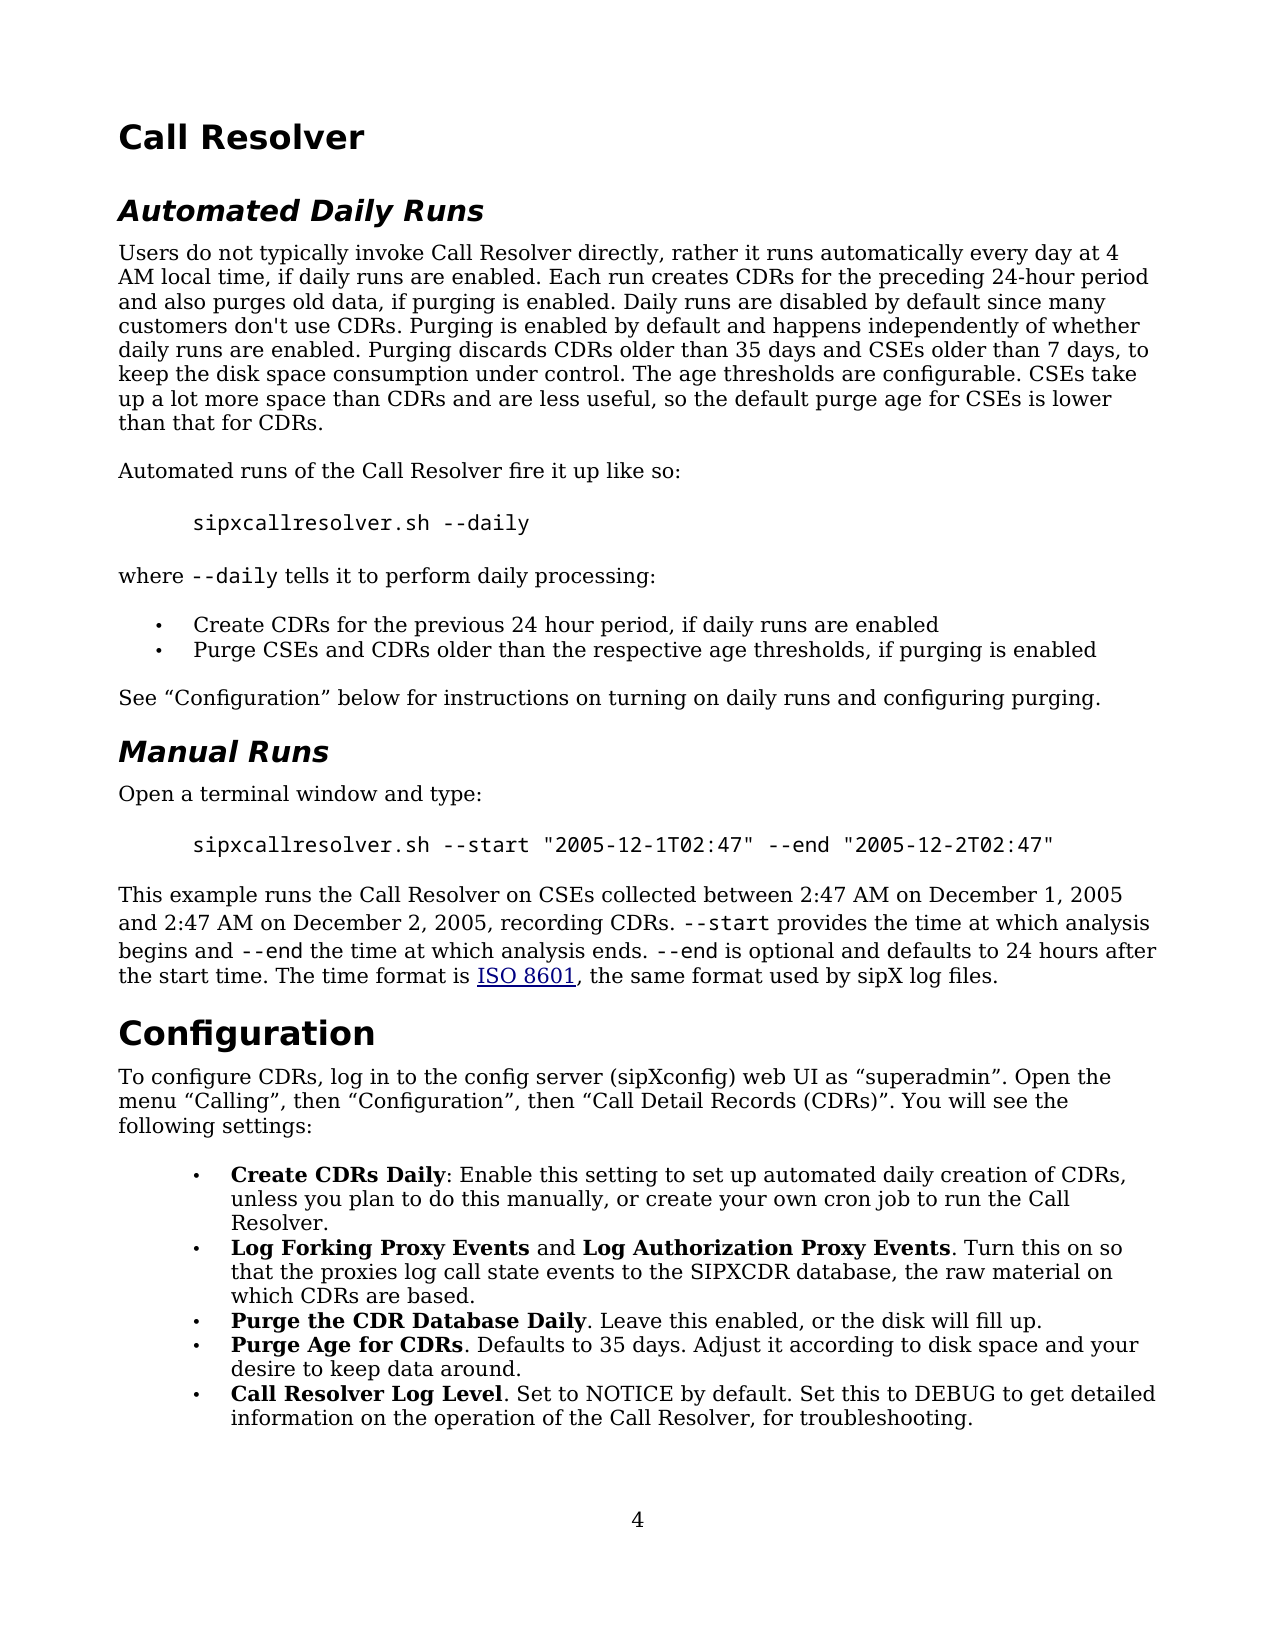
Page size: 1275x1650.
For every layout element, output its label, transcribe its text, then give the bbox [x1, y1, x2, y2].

text sipxcallresolver.sh --daily [192, 508, 1157, 537]
subtitle Manual Runs [118, 736, 1157, 769]
text where --daily tells it to perform daily processing: [118, 561, 1157, 589]
text To configure CDRs, log in to the config server (sipXconfig) web UI as “superadmin”. Open the menu “Calling”, then “Configuration”, then “Call Detail Records (CDRs)”. You will see the following settings: [118, 1065, 1157, 1138]
list Create CDRs for the previous 24 hour period, if daily runs are enabled [156, 613, 1157, 638]
list Purge CSEs and CDRs older than the respective age thresholds, if purging is enabled [156, 638, 1157, 662]
text Automated runs of the Call Resolver fire it up like so: [118, 459, 1157, 484]
list Log Forking Proxy Events and Log Authorization Proxy Events. Turn this on so that the proxies log call state events to the SIPXCDR database, the raw material on which CDRs are based. [193, 1235, 1157, 1308]
list Purge Age for CDRs. Defaults to 35 days. Adjust it according to disk space and your desire to keep data around. [193, 1333, 1157, 1382]
subtitle Automated Daily Runs [118, 195, 1157, 229]
text Users do not typically invoke Call Resolver directly, rather it runs automatically every day at 4 AM local time, if daily runs are enabled. Each run creates CDRs for the preceding 24-hour period and also purges old data, if purging is enabled. Daily runs are disabled by default since many customers don't use CDRs. Purging is enabled by default and happens independently of whether daily runs are enabled. Purging discards CDRs older than 35 days and CSEs older than 7 days, to keep the disk space consumption under control. The age thresholds are configurable. CSEs take up a lot more space than CDRs and are less useful, so the default purge age for CSEs is lower than that for CDRs. [118, 241, 1157, 435]
text See “Configuration” below for instructions on turning on daily runs and configuring purging. [118, 686, 1157, 711]
text This example runs the Call Resolver on CSEs collected between 2:47 AM on December 1, 2005 and 2:47 AM on December 2, 2005, recording CDRs. --start provides the time at which analysis begins and --end the time at which analysis ends. --end is optional and defaults to 24 hours after the start time. The time format is ISO 8601, the same format used by sipX log files. [118, 883, 1157, 989]
list Purge the CDR Database Daily. Leave this enabled, or the disk will fill up. [193, 1308, 1157, 1333]
subtitle Configuration [118, 1014, 1157, 1053]
list Call Resolver Log Level. Set to NOTICE by default. Set this to DEBUG to get detailed information on the operation of the Call Resolver, for troubleshooting. [193, 1382, 1157, 1430]
text sipxcallresolver.sh --start "2005-12-1T02:47" --end "2005-12-2T02:47" [192, 831, 1157, 859]
text Open a terminal window and type: [118, 782, 1157, 806]
subtitle Call Resolver [118, 118, 1157, 157]
list Create CDRs Daily: Enable this setting to set up automated daily creation of CDRs, unless you plan to do this manually, or create your own cron job to run the Call Resolver. [193, 1162, 1157, 1235]
